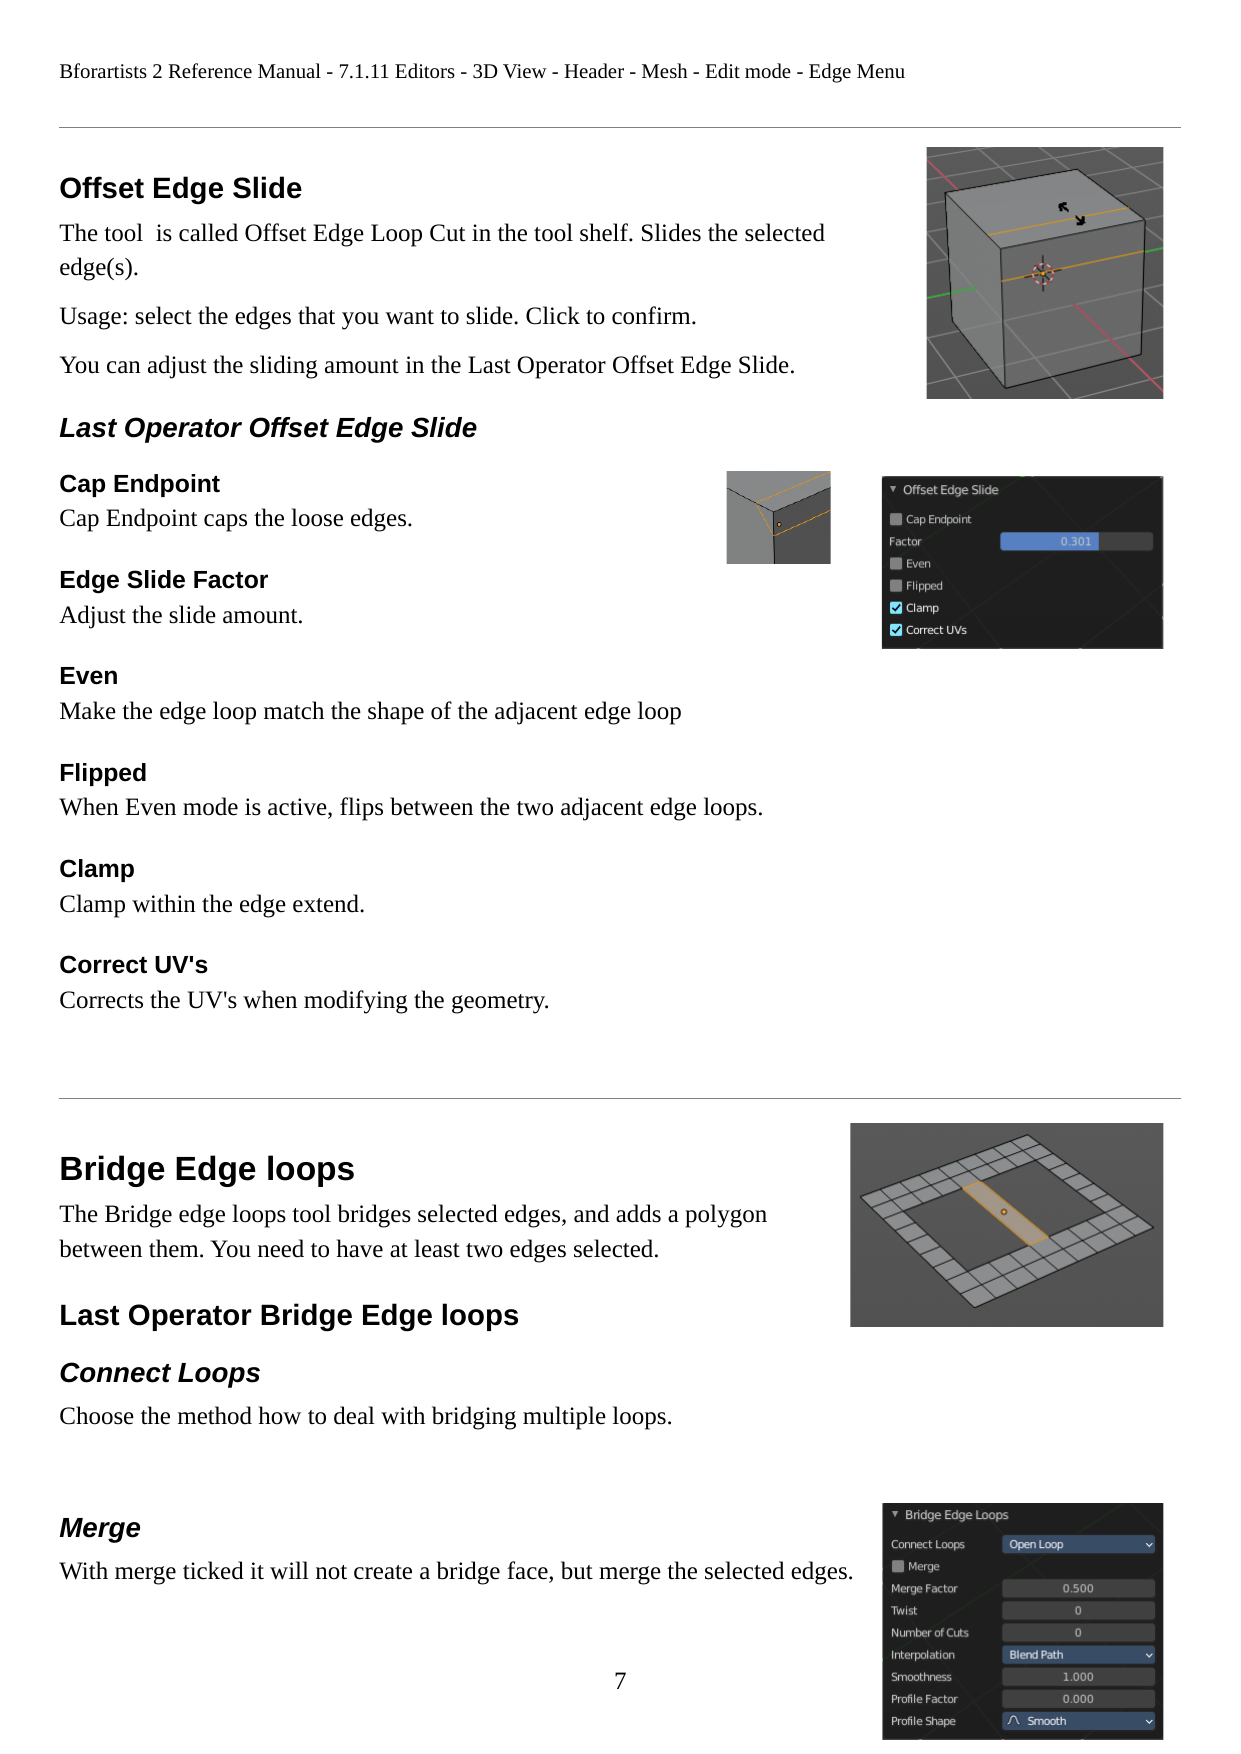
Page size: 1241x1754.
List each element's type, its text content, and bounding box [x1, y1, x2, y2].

subtitle Connect Loops [59, 1356, 1181, 1388]
text Clamp within the edge extend. [59, 889, 1181, 918]
subtitle Merge [59, 1511, 882, 1543]
subtitle Bridge Edge loops [59, 1148, 850, 1187]
picture [881, 476, 1164, 649]
text Cap Endpoint caps the loose edges. [59, 503, 726, 532]
picture [882, 1503, 1164, 1740]
text You can adjust the sliding amount in the Last Operator Offset Edge Slide. [59, 350, 926, 379]
picture [726, 471, 831, 564]
text Adjust the slide amount. [59, 600, 881, 628]
subtitle Flipped [59, 758, 1181, 786]
picture [926, 147, 1164, 399]
subtitle [1164, 1148, 1181, 1187]
text The Bridge edge loops tool bridges selected edges, and adds a polygon between them. You need to have at least two edges selected. [59, 1199, 850, 1263]
text Make the edge loop match the shape of the adjacent edge loop [59, 696, 1181, 725]
text With merge ticked it will not create a bridge face, but merge the selected edges. [59, 1556, 882, 1584]
text [831, 503, 881, 532]
subtitle Correct UV's [59, 950, 1181, 979]
subtitle [1164, 171, 1181, 205]
subtitle Even [59, 661, 1181, 690]
subtitle Last Operator Bridge Edge loops [59, 1298, 1181, 1331]
subtitle Offset Edge Slide [59, 171, 926, 205]
subtitle Cap Endpoint [59, 469, 1181, 497]
text The tool is called Offset Edge Loop Cut in the tool shelf. Slides the selected edge(s). [59, 218, 926, 281]
subtitle [1164, 565, 1181, 593]
subtitle [1164, 1511, 1181, 1543]
text When Even mode is active, flips between the two adjacent edge loops. [59, 792, 1181, 821]
picture [850, 1123, 1164, 1327]
text Usage: select the edges that you want to slide. Click to confirm. [59, 301, 926, 330]
text Corrects the UV's when modifying the geometry. [59, 985, 1181, 1014]
subtitle Last Operator Offset Edge Slide [59, 412, 1181, 444]
subtitle Edge Slide Factor [59, 565, 881, 593]
subtitle Clamp [59, 854, 1181, 883]
text Choose the method how to deal with bridging multiple loops. [59, 1401, 1181, 1429]
